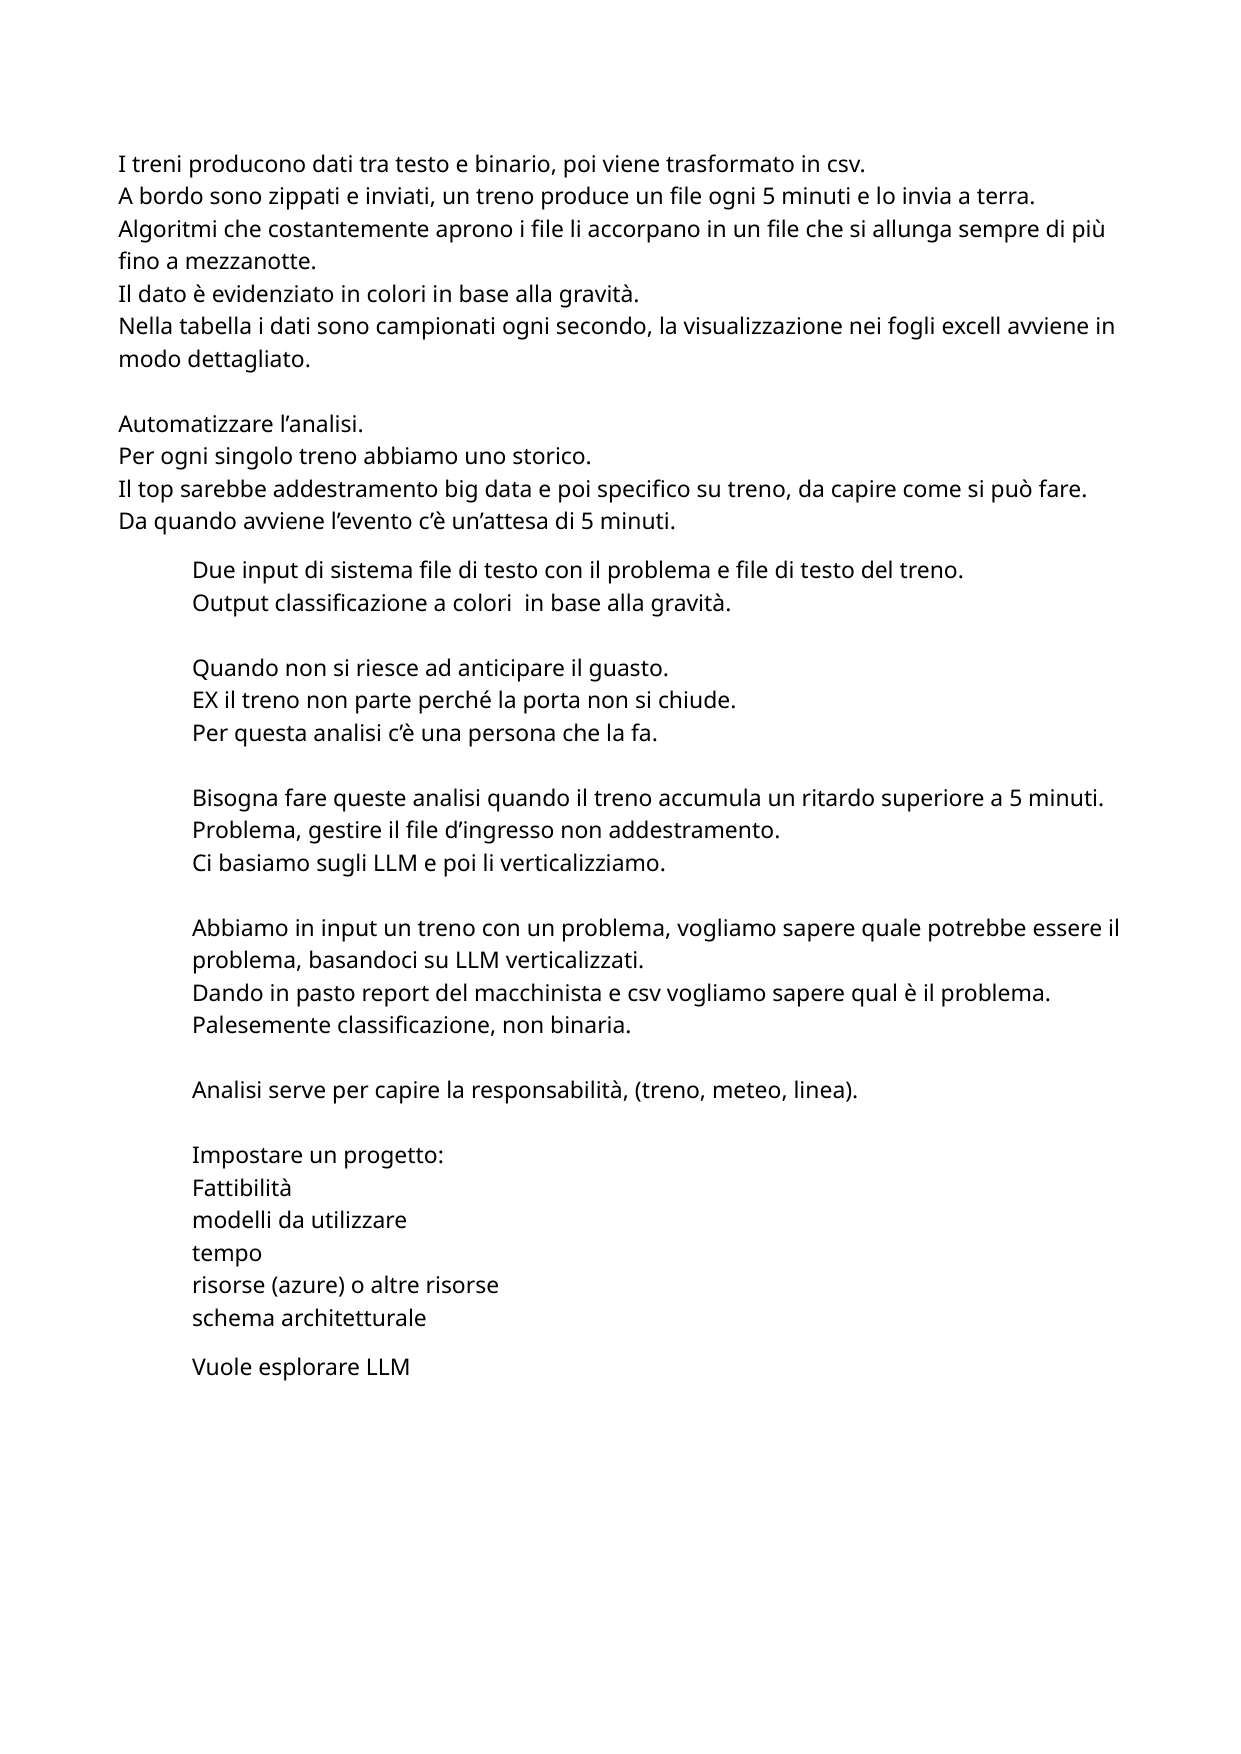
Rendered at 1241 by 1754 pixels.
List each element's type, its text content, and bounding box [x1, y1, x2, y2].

text Vuole esplorare LLM [192, 1351, 1122, 1415]
text Due input di sistema file di testo con il problema e file di testo del treno. Output classificazione a colori in base alla gravità. Quando non si riesce ad anticipare il guasto. EX il treno non parte perché la porta non si chiude. Per questa analisi c’è una persona che la fa. Bisogna fare queste analisi quando il treno accumula un ritardo superiore a 5 minuti. Problema, gestire il file d’ingresso non addestramento. Ci basiamo sugli LLM e poi li verticalizziamo. Abbiamo in input un treno con un problema, vogliamo sapere quale potrebbe essere il problema, basandoci su LLM verticalizzati. Dando in pasto report del macchinista e csv vogliamo sapere qual è il problema. Palesemente classificazione, non binaria. Analisi serve per capire la responsabilità, (treno, meteo, linea). Impostare un progetto: Fattibilità modelli da utilizzare tempo risorse (azure) o altre risorse schema architetturale [192, 554, 1122, 1333]
text I treni producono dati tra testo e binario, poi viene trasformato in csv. A bordo sono zippati e inviati, un treno produce un file ogni 5 minuti e lo invia a terra. Algoritmi che costantemente aprono i file li accorpano in un file che si allunga sempre di più fino a mezzanotte. Il dato è evidenziato in colori in base alla gravità. Nella tabella i dati sono campionati ogni secondo, la visualizzazione nei fogli excell avviene in modo dettagliato. Automatizzare l’analisi. Per ogni singolo treno abbiamo uno storico. Il top sarebbe addestramento big data e poi specifico su treno, da capire come si può fare. Da quando avviene l’evento c’è un’attesa di 5 minuti. [118, 148, 1122, 536]
